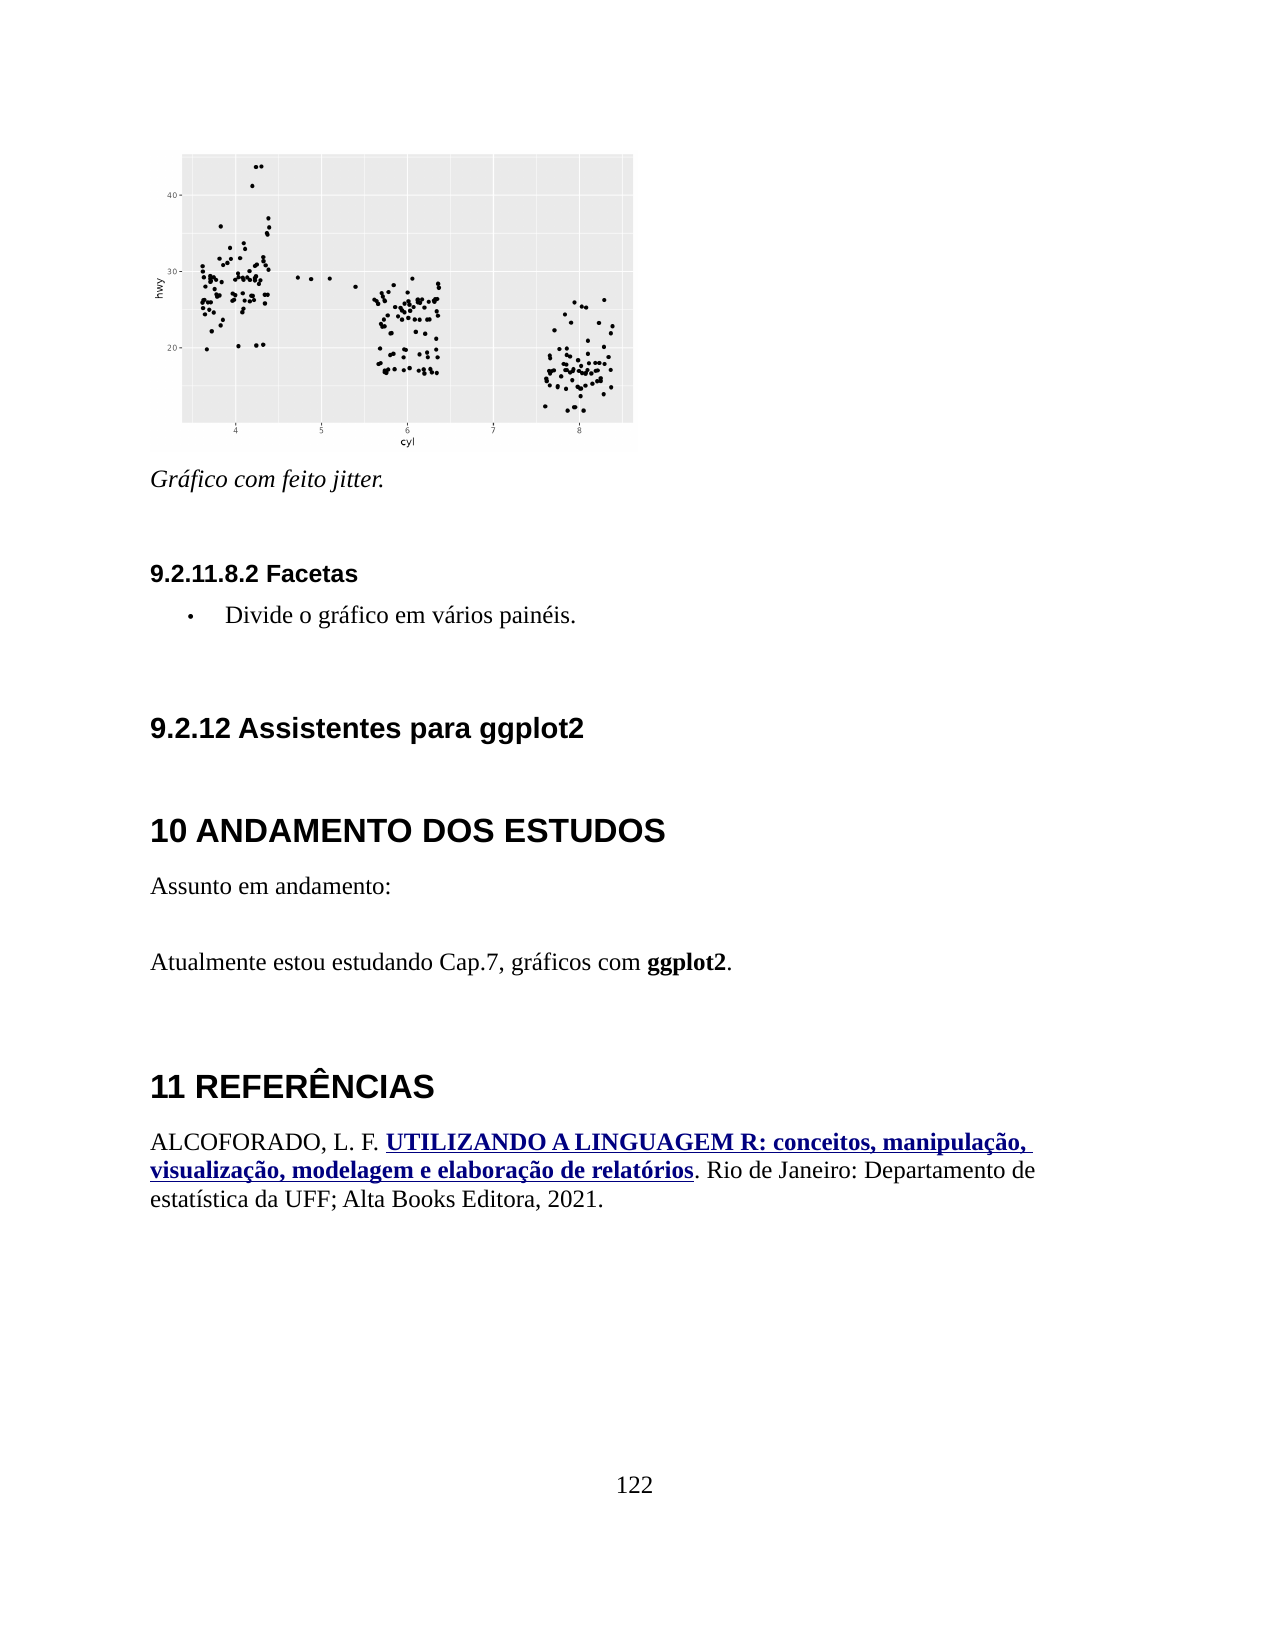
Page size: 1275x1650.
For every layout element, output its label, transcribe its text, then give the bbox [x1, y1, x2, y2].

text Gráfico com feito jitter. [150, 464, 1125, 493]
subtitle 9.2.12 Assistentes para ggplot2 [150, 711, 1125, 745]
list Divide o gráfico em vários painéis. [187, 600, 1125, 657]
subtitle 11 REFERÊNCIAS [150, 1067, 1125, 1105]
subtitle 9.2.11.8.2 Facetas [150, 559, 1125, 587]
text Assunto em andamento: [150, 871, 1125, 929]
subtitle 10 ANDAMENTO DOS ESTUDOS [150, 811, 1125, 850]
text Atualmente estou estudando Cap.7, gráficos com ggplot2. [150, 947, 1125, 1004]
picture [150, 150, 638, 452]
text ALCOFORADO, L. F. UTILIZANDO A LINGUAGEM R: conceitos, manipulação, visualização, modelagem e elaboração de relatórios. Rio de Janeiro: Departamento de estatística da UFF; Alta Books Editora, 2021. [150, 1127, 1125, 1213]
